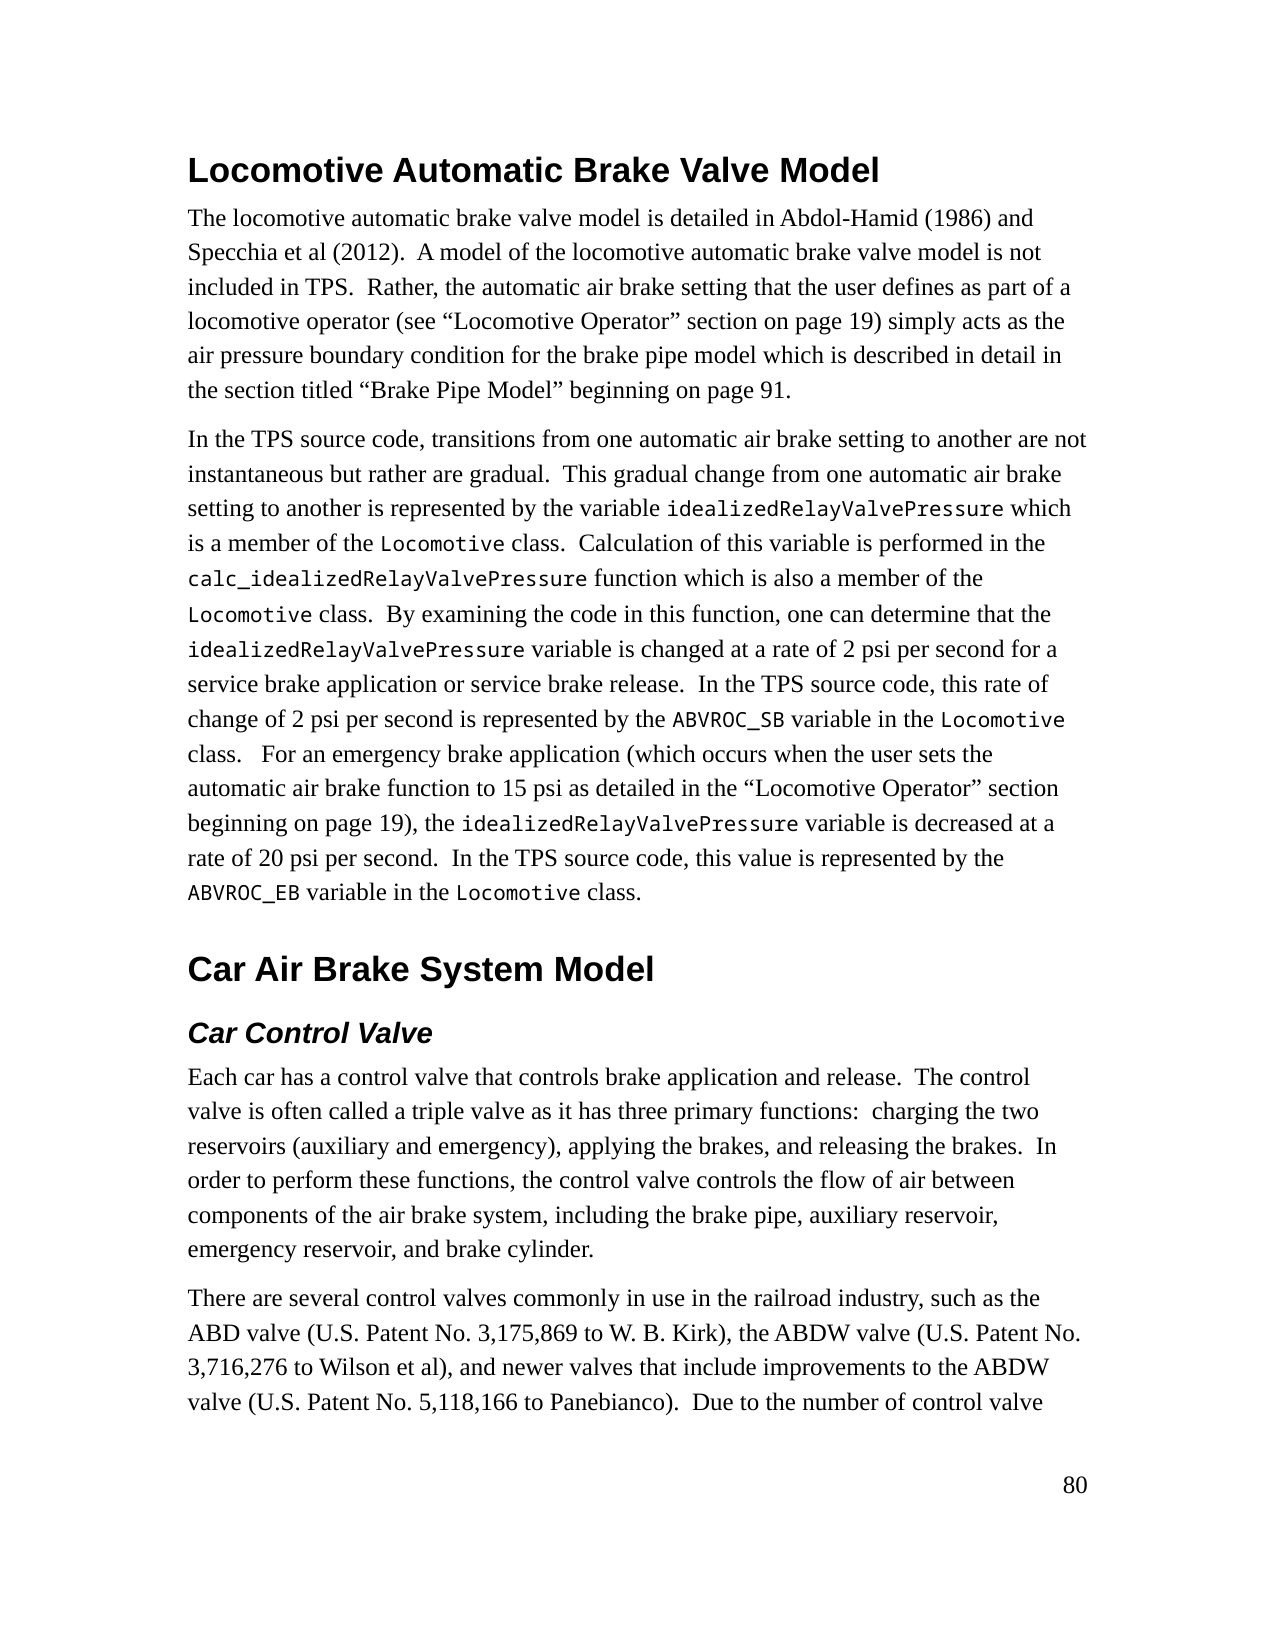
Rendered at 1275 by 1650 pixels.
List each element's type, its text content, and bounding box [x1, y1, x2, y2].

text Each car has a control valve that controls brake application and release. The control valve is often called a triple valve as it has three primary functions: charging the two reservoirs (auxiliary and emergency), applying the brakes, and releasing the brakes. In order to perform these functions, the control valve controls the flow of air between components of the air brake system, including the brake pipe, auxiliary reservoir, emergency reservoir, and brake cylinder. [187, 1062, 1087, 1263]
subtitle Car Air Brake System Model [187, 948, 1087, 988]
text There are several control valves commonly in use in the railroad industry, such as the ABD valve (U.S. Patent No. 3,175,869 to W. B. Kirk), the ABDW valve (U.S. Patent No. 3,716,276 to Wilson et al), and newer valves that include improvements to the ABDW valve (U.S. Patent No. 5,118,166 to Panebianco). Due to the number of control valve [187, 1283, 1087, 1415]
subtitle Car Control Valve [187, 1016, 1087, 1049]
text In the TPS source code, transitions from one automatic air brake setting to another are not instantaneous but rather are gradual. This gradual change from one automatic air brake setting to another is represented by the variable idealizedRelayValvePressure which is a member of the Locomotive class. Calculation of this variable is performed in the calc_idealizedRelayValvePressure function which is also a member of the Locomotive class. By examining the code in this function, one can determine that the idealizedRelayValvePressure variable is changed at a rate of 2 psi per second for a service brake application or service brake release. In the TPS source code, this rate of change of 2 psi per second is represented by the ABVROC_SB variable in the Locomotive class. For an emergency brake application (which occurs when the user sets the automatic air brake function to 15 psi as detailed in the “Locomotive Operator” section beginning on page 19), the idealizedRelayValvePressure variable is decreased at a rate of 20 psi per second. In the TPS source code, this value is represented by the ABVROC_EB variable in the Locomotive class. [187, 424, 1087, 907]
text The locomotive automatic brake valve model is detailed in Abdol-Hamid (1986) and Specchia et al (2012). A model of the locomotive automatic brake valve model is not included in TPS. Rather, the automatic air brake setting that the user defines as part of a locomotive operator (see “Locomotive Operator” section on page 19) simply acts as the air pressure boundary condition for the brake pipe model which is described in detail in the section titled “Brake Pipe Model” beginning on page 92. [187, 203, 1087, 404]
subtitle Locomotive Automatic Brake Valve Model [187, 150, 1087, 190]
